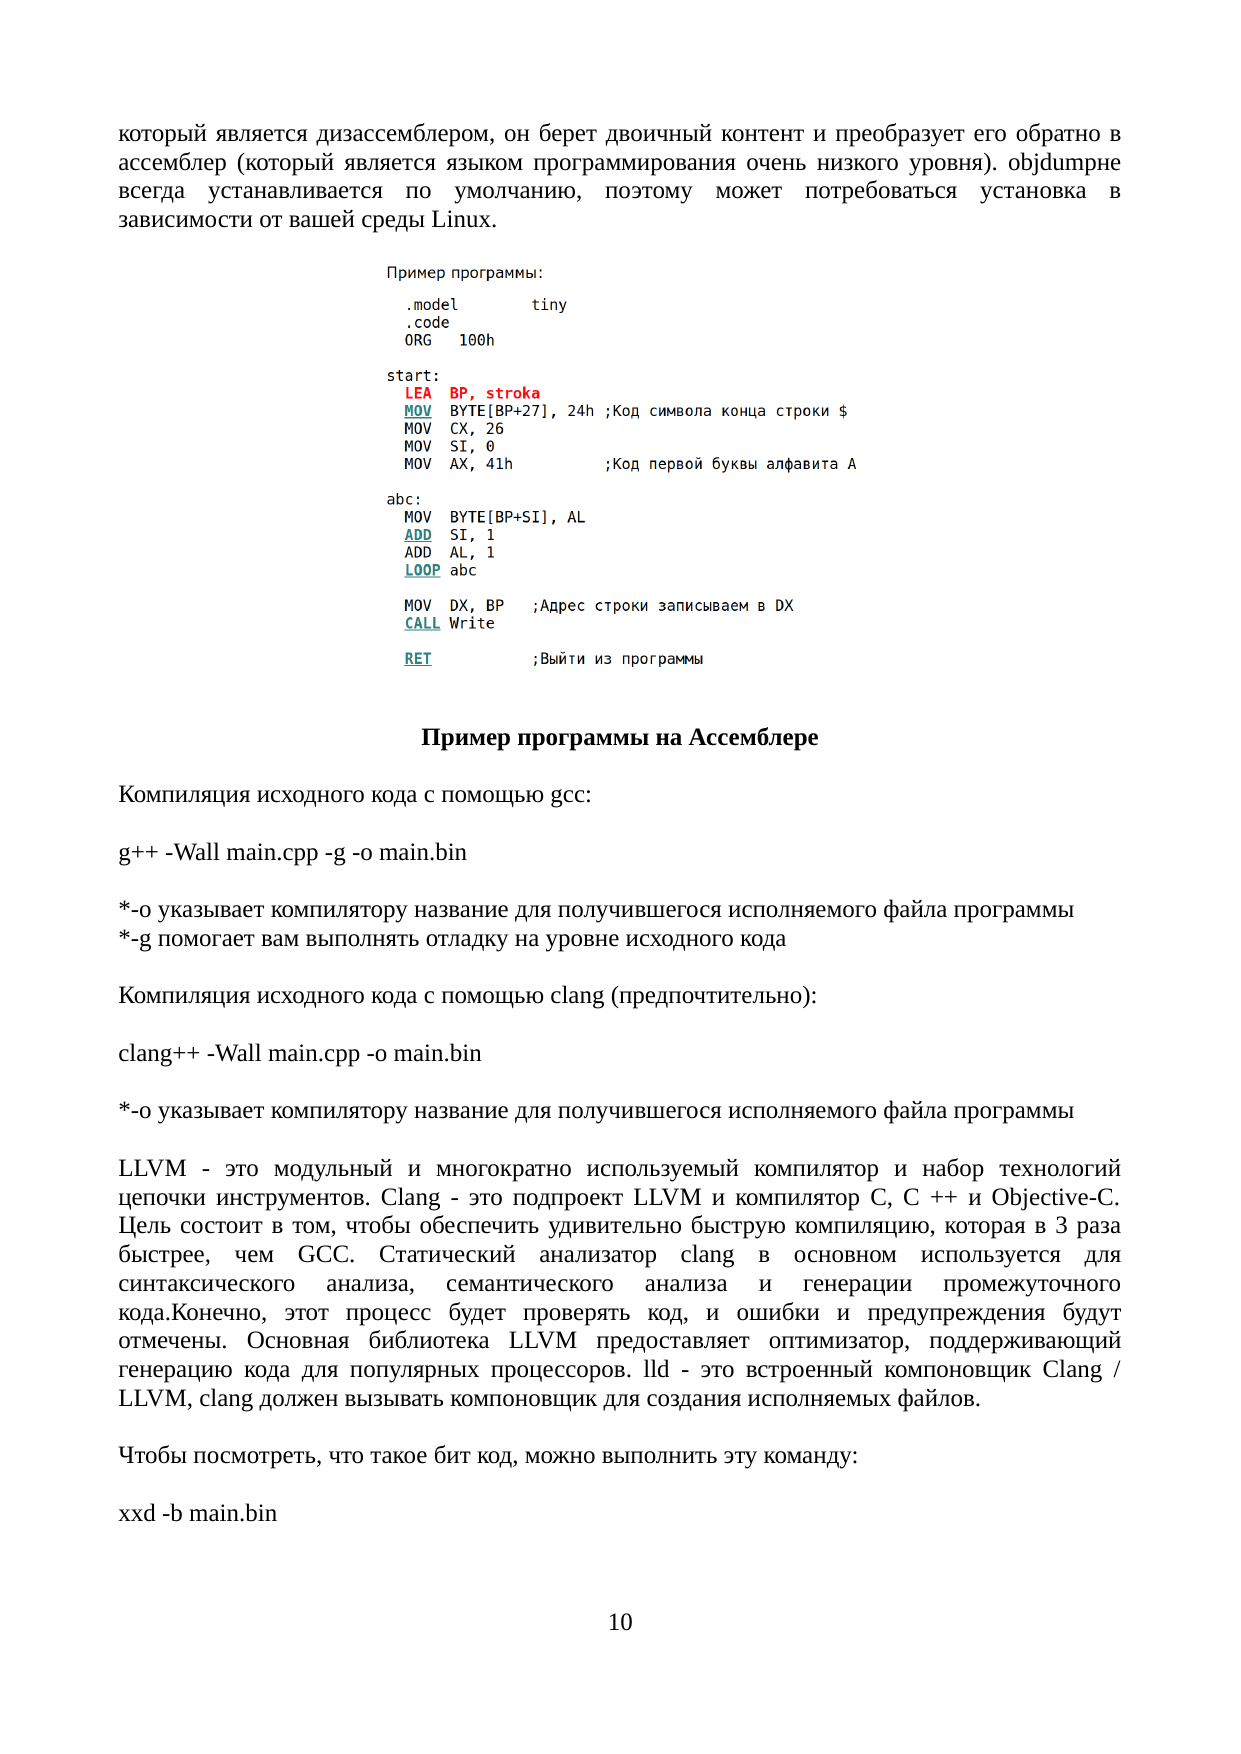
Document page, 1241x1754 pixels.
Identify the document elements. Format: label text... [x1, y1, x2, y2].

picture [369, 261, 871, 677]
text g++ -Wall main.cpp -g -o main.bin [118, 837, 1122, 866]
text *-o указывает компилятору название для получившегося исполняемого файла программы [118, 894, 1122, 923]
text Пример программы на Ассемблере [118, 722, 1122, 751]
text который является дизассемблером, он берет двоичный контент и преобразует его обратно в ассемблер (который является языком программирования очень низкого уровня). objdumpне всегда устанавливается по умолчанию, поэтому может потребоваться установка в зависимости от вашей среды Linux. [118, 118, 1122, 233]
text Компиляция исходного кода с помощью gcc: [118, 779, 1122, 808]
text clang++ -Wall main.cpp -o main.bin [118, 1038, 1122, 1067]
text LLVM - это модульный и многократно используемый компилятор и набор технологий цепочки инструментов. Clang - это подпроект LLVM и компилятор C, C ++ и Objective-C. Цель состоит в том, чтобы обеспечить удивительно быструю компиляцию, которая в 3 раза быстрее, чем GCC. Статический анализатор clang в основном используется для синтаксического анализа, семантического анализа и генерации промежуточного кода.Конечно, этот процесс будет проверять код, и ошибки и предупреждения будут отмечены. Основная библиотека LLVM предоставляет оптимизатор, поддерживающий генерацию кода для популярных процессоров. lld - это встроенный компоновщик Clang / LLVM, clang должен вызывать компоновщик для создания исполняемых файлов. [118, 1153, 1122, 1412]
text *-g помогает вам выполнять отладку на уровне исходного кода [118, 923, 1122, 952]
text Компиляция исходного кода с помощью clang (предпочтительно): [118, 981, 1122, 1009]
text Чтобы посмотреть, что такое бит код, можно выполнить эту команду: [118, 1441, 1122, 1469]
text xxd -b main.bin [118, 1498, 1122, 1527]
text *-o указывает компилятору название для получившегося исполняемого файла программы [118, 1096, 1122, 1124]
